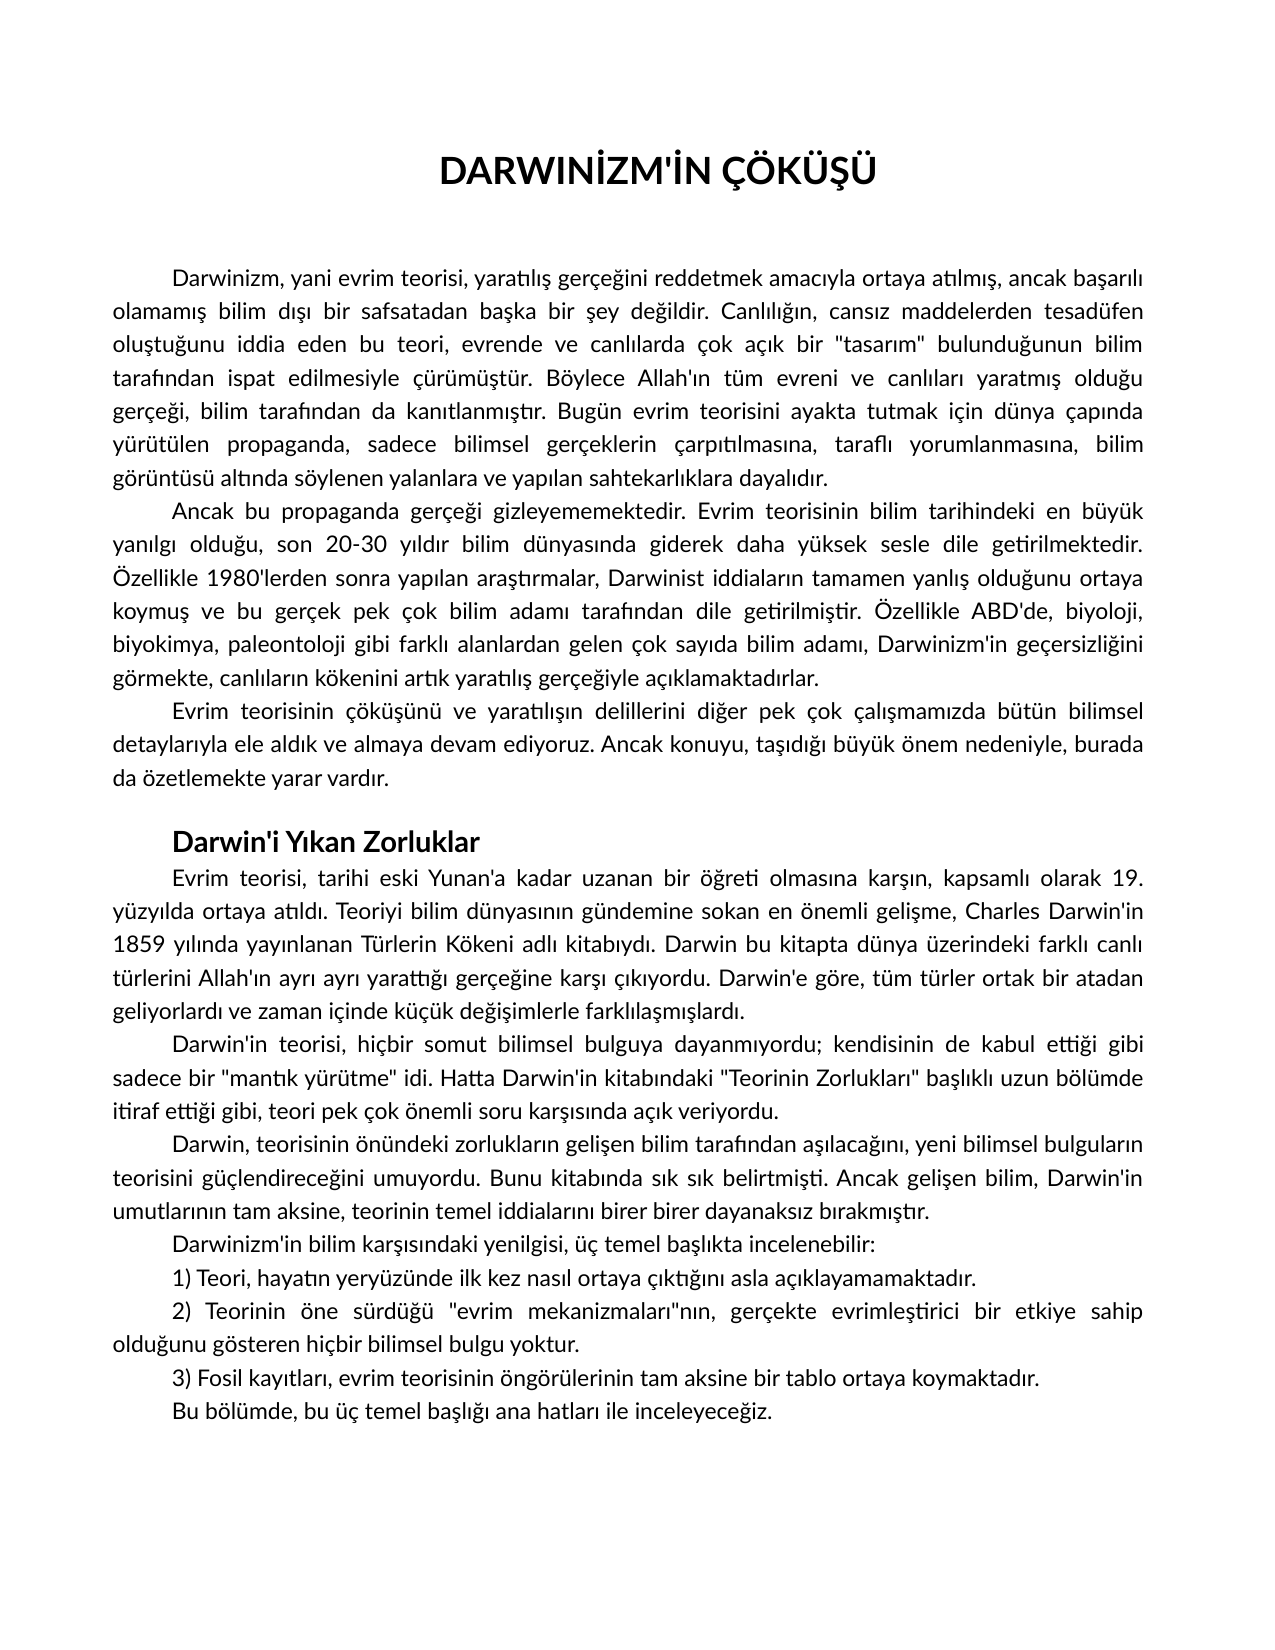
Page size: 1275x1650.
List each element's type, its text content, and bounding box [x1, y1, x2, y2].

text Darwin, teorisinin önündeki zorlukların gelişen bilim tarafından aşılacağını, yeni bilimsel bulguların teorisini güçlendireceğini umuyordu. Bunu kitabında sık sık belirtmişti. Ancak gelişen bilim, Darwin'in umutlarının tam aksine, teorinin temel iddialarını birer birer dayanaksız bırakmıştır. [112, 1126, 1145, 1226]
text Darwinizm'in bilim karşısındaki yenilgisi, üç temel başlıkta incelenebilir: [112, 1226, 1145, 1259]
text 2) Teorinin öne sürdüğü "evrim mekanizmaları"nın, gerçekte evrimleştirici bir etkiye sahip olduğunu gösteren hiçbir bilimsel bulgu yoktur. [112, 1293, 1145, 1359]
text Ancak bu propaganda gerçeği gizleyememektedir. Evrim teorisinin bilim tarihindeki en büyük yanılgı olduğu, son 20-30 yıldır bilim dünyasında giderek daha yüksek sesle dile getirilmektedir. Özellikle 1980'lerden sonra yapılan araştırmalar, Darwinist iddiaların tamamen yanlış olduğunu ortaya koymuş ve bu gerçek pek çok bilim adamı tarafından dile getirilmiştir. Özellikle ABD'de, biyoloji, biyokimya, paleontoloji gibi farklı alanlardan gelen çok sayıda bilim adamı, Darwinizm'in geçersizliğini görmekte, canlıların kökenini artık yaratılış gerçeğiyle açıklamaktadırlar. [112, 493, 1145, 693]
text DARWINİZM'İN ÇÖKÜŞÜ [112, 148, 1145, 193]
text Darwinizm, yani evrim teorisi, yaratılış gerçeğini reddetmek amacıyla ortaya atılmış, ancak başarılı olamamış bilim dışı bir safsatadan başka bir şey değildir. Canlılığın, cansız maddelerden tesadüfen oluştuğunu iddia eden bu teori, evrende ve canlılarda çok açık bir "tasarım" bulunduğunun bilim tarafından ispat edilmesiyle çürümüştür. Böylece Allah'ın tüm evreni ve canlıları yaratmış olduğu gerçeği, bilim tarafından da kanıtlanmıştır. Bugün evrim teorisini ayakta tutmak için dünya çapında yürütülen propaganda, sadece bilimsel gerçeklerin çarpıtılmasına, taraflı yorumlanmasına, bilim görüntüsü altında söylenen yalanlara ve yapılan sahtekarlıklara dayalıdır. [112, 259, 1145, 493]
text Evrim teorisinin çöküşünü ve yaratılışın delillerini diğer pek çok çalışmamızda bütün bilimsel detaylarıyla ele aldık ve almaya devam ediyoruz. Ancak konuyu, taşıdığı büyük önem nedeniyle, burada da özetlemekte yarar vardır. [112, 693, 1145, 793]
text 1) Teori, hayatın yeryüzünde ilk kez nasıl ortaya çıktığını asla açıklayamamaktadır. [112, 1259, 1145, 1293]
text Darwin'in teorisi, hiçbir somut bilimsel bulguya dayanmıyordu; kendisinin de kabul ettiği gibi sadece bir "mantık yürütme" idi. Hatta Darwin'in kitabındaki "Teorinin Zorlukları" başlıklı uzun bölümde itiraf ettiği gibi, teori pek çok önemli soru karşısında açık veriyordu. [112, 1026, 1145, 1126]
text Evrim teorisi, tarihi eski Yunan'a kadar uzanan bir öğreti olmasına karşın, kapsamlı olarak 19. yüzyılda ortaya atıldı. Teoriyi bilim dünyasının gündemine sokan en önemli gelişme, Charles Darwin'in 1859 yılında yayınlanan Türlerin Kökeni adlı kitabıydı. Darwin bu kitapta dünya üzerindeki farklı canlı türlerini Allah'ın ayrı ayrı yarattığı gerçeğine karşı çıkıyordu. Darwin'e göre, tüm türler ortak bir atadan geliyorlardı ve zaman içinde küçük değişimlerle farklılaşmışlardı. [112, 859, 1145, 1026]
text Bu bölümde, bu üç temel başlığı ana hatları ile inceleyeceğiz. [112, 1393, 1145, 1426]
text Darwin'i Yıkan Zorluklar [112, 826, 1145, 859]
text 3) Fosil kayıtları, evrim teorisinin öngörülerinin tam aksine bir tablo ortaya koymaktadır. [112, 1359, 1145, 1393]
